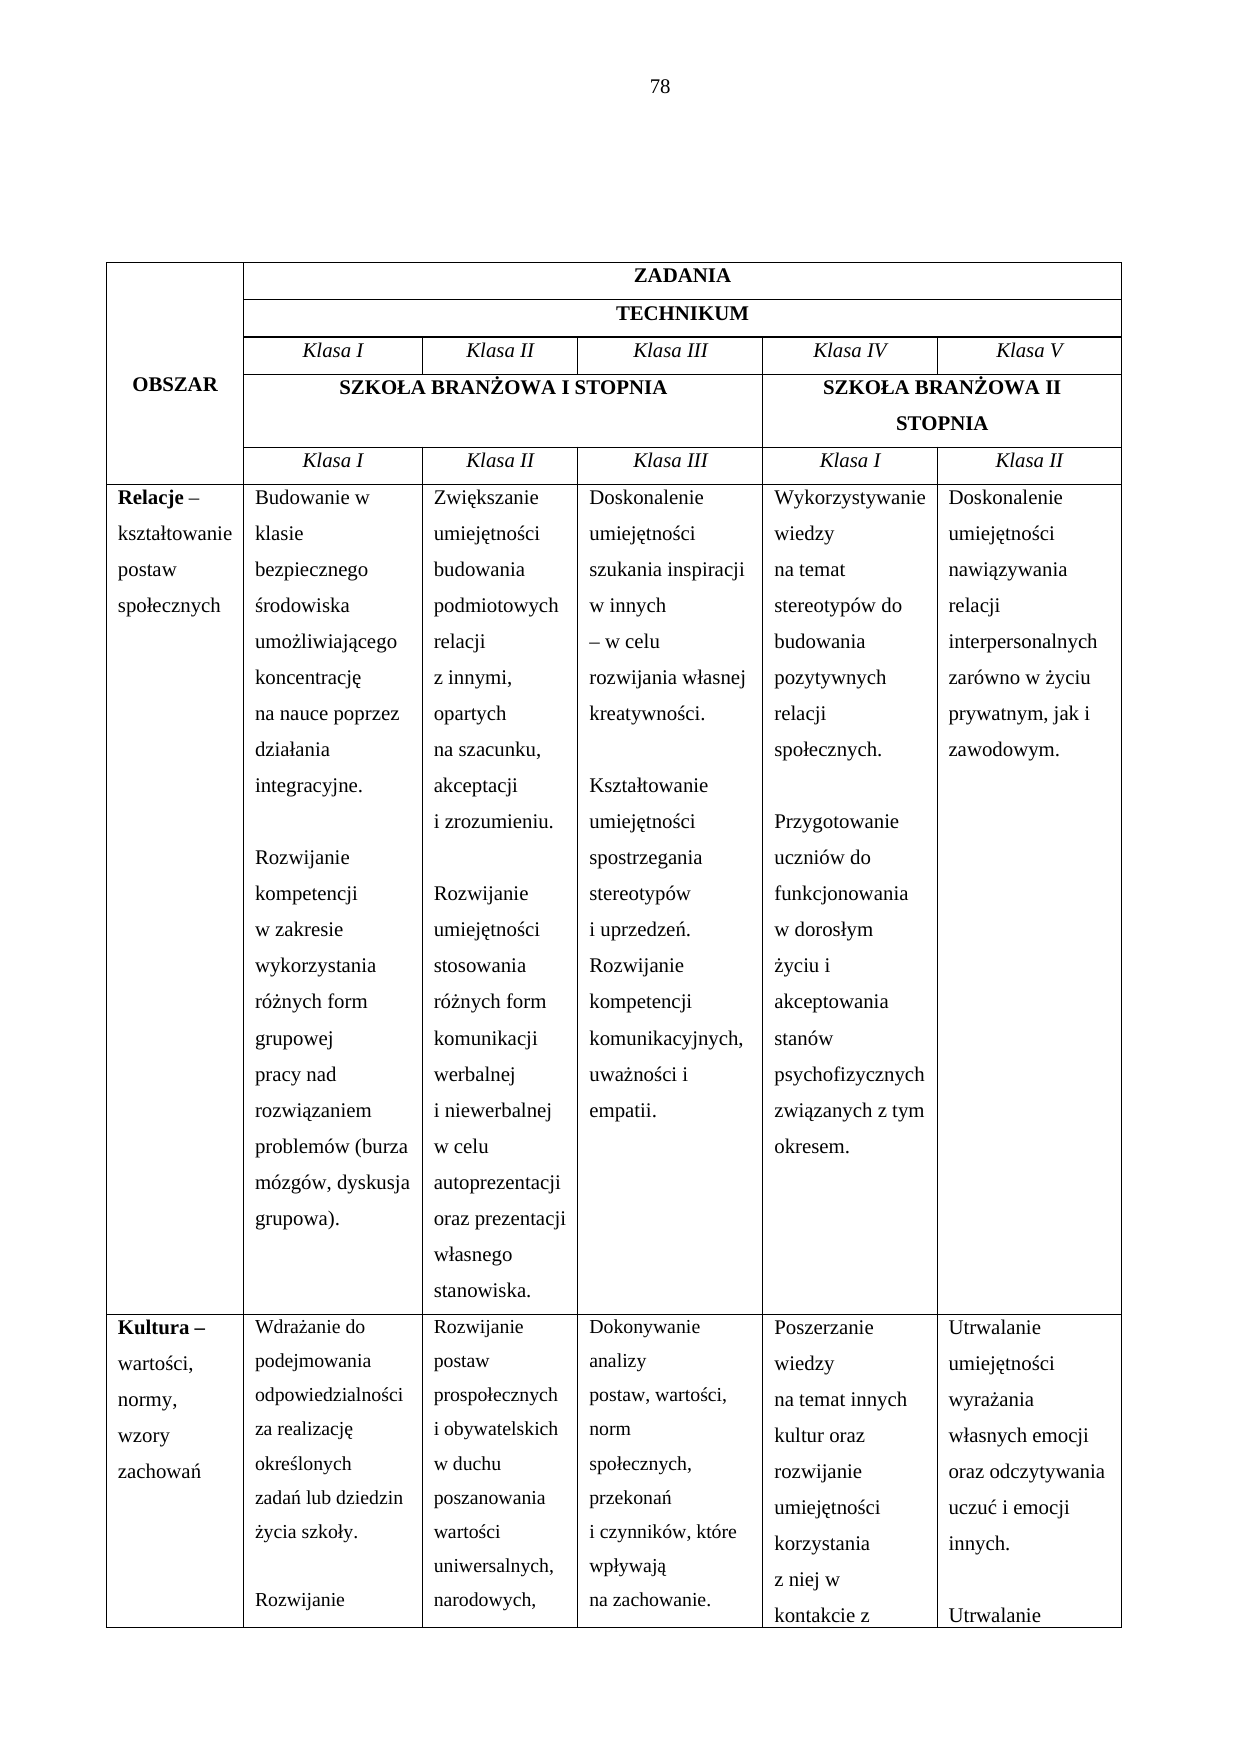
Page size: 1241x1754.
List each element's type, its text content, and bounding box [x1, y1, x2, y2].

table_cell Dokonywanie analizy postaw, wartości, norm społecznych, przekonań i czynników, które wpływają na zachowanie. [578, 1315, 762, 1627]
table_cell Klasa II [423, 338, 577, 373]
table_header ZADANIA [244, 263, 1121, 299]
table_cell SZKOŁA BRANŻOWA II STOPNIA [763, 375, 1121, 447]
table_cell Wdrażanie do podejmowania odpowiedzialności za realizację określonych zadań lub dziedzin życia szkoły. Rozwijanie [244, 1315, 422, 1627]
table_cell Klasa III [578, 448, 762, 484]
table_cell SZKOŁA BRANŻOWA I STOPNIA [244, 375, 762, 447]
table_cell Klasa I [244, 338, 422, 373]
table_header OBSZAR [107, 263, 243, 484]
table_cell Klasa III [578, 338, 762, 373]
table_cell Klasa V [938, 338, 1121, 373]
table_cell Zwiększanie umiejętności budowania podmiotowych relacji z innymi, opartych na szacunku, akceptacji i zrozumieniu. Rozwijanie umiejętności stosowania różnych form komunikacji werbalnej i niewerbalnej w celu autoprezentacji oraz prezentacji własnego stanowiska. [423, 485, 577, 1314]
table_cell Doskonalenie umiejętności nawiązywania relacji interpersonalnych zarówno w życiu prywatnym, jak i zawodowym. [938, 485, 1121, 1314]
table_cell Doskonalenie umiejętności szukania inspiracji w innych – w celu rozwijania własnej kreatywności. Kształtowanie umiejętności spostrzegania stereotypów i uprzedzeń. Rozwijanie kompetencji komunikacyjnych, uważności i empatii. [578, 485, 762, 1314]
table_cell Utrwalanie umiejętności wyrażania własnych emocji oraz odczytywania uczuć i emocji innych. Utrwalanie [938, 1315, 1121, 1627]
table_cell Budowanie w klasie bezpiecznego środowiska umożliwiającego koncentrację na nauce poprzez działania integracyjne. Rozwijanie kompetencji w zakresie wykorzystania różnych form grupowej pracy nad rozwiązaniem problemów (burza mózgów, dyskusja grupowa). [244, 485, 422, 1314]
table_cell Kultura – wartości, normy, wzory zachowań [107, 1315, 243, 1627]
table_cell Rozwijanie postaw prospołecznych i obywatelskich w duchu poszanowania wartości uniwersalnych, narodowych, [423, 1315, 577, 1627]
table_cell Wykorzystywanie wiedzy na temat stereotypów do budowania pozytywnych relacji społecznych. Przygotowanie uczniów do funkcjonowania w dorosłym życiu i akceptowania stanów psychofizycznych związanych z tym okresem. [763, 485, 937, 1314]
table_cell Poszerzanie wiedzy na temat innych kultur oraz rozwijanie umiejętności korzystania z niej w kontakcie z [763, 1315, 937, 1627]
table_cell Klasa II [423, 448, 577, 484]
table_cell Klasa I [763, 448, 937, 484]
table_cell Relacje – kształtowanie postaw społecznych [107, 485, 243, 1314]
table_cell Klasa IV [763, 338, 937, 373]
table_cell TECHNIKUM [244, 300, 1121, 336]
table_cell Klasa I [244, 448, 422, 484]
table_cell Klasa II [938, 448, 1121, 484]
